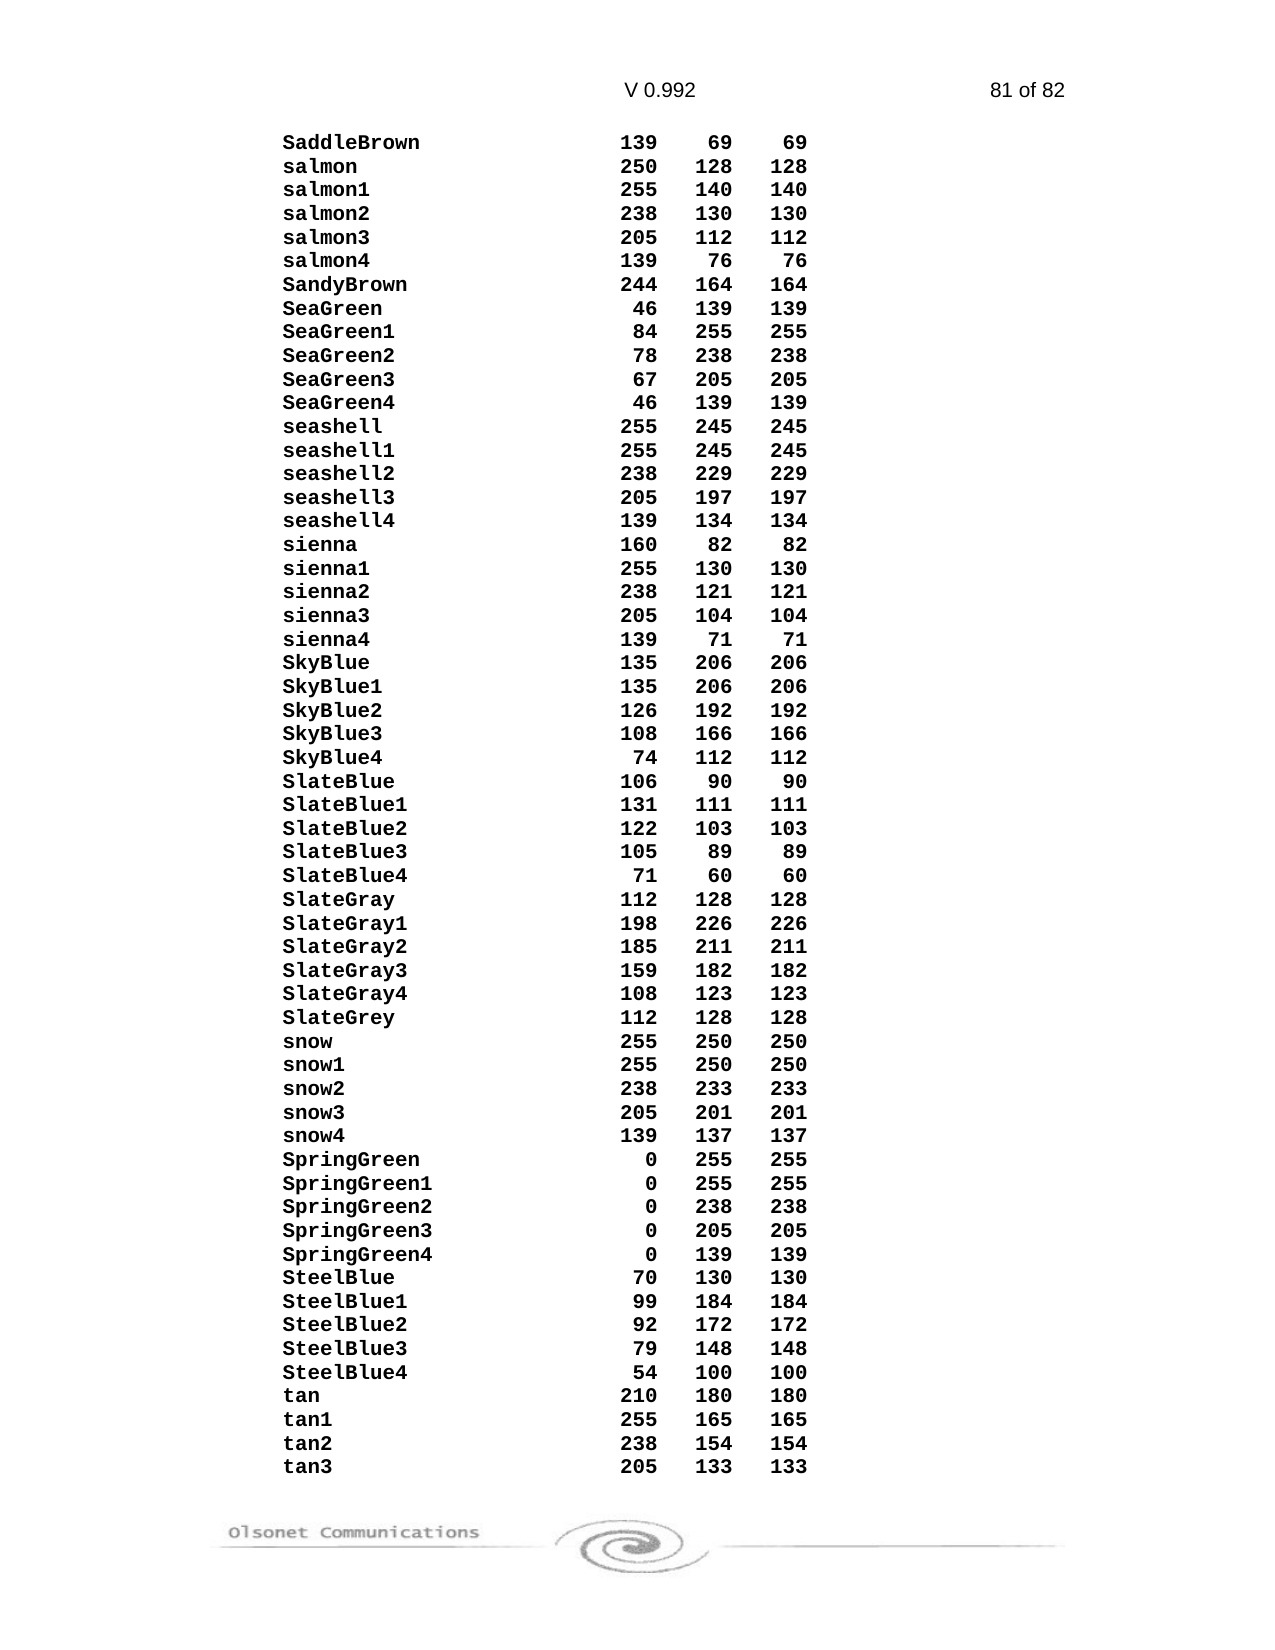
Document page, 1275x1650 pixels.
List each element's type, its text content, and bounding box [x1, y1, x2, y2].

text snow1 255 250 250 [282, 1054, 1065, 1078]
text SkyBlue4 74 112 112 [282, 747, 1065, 771]
text SkyBlue1 135 206 206 [282, 676, 1065, 700]
text SeaGreen 46 139 139 [282, 298, 1065, 321]
text SeaGreen4 46 139 139 [282, 392, 1065, 416]
text SlateBlue 106 90 90 [282, 771, 1065, 794]
text seashell 255 245 245 [282, 416, 1065, 439]
text snow 255 250 250 [282, 1031, 1065, 1054]
text seashell3 205 197 197 [282, 487, 1065, 511]
text sienna 160 82 82 [282, 534, 1065, 558]
text salmon4 139 76 76 [282, 250, 1065, 274]
text SlateBlue2 122 103 103 [282, 818, 1065, 842]
text SkyBlue 135 206 206 [282, 652, 1065, 676]
text salmon3 205 112 112 [282, 227, 1065, 250]
text sienna4 139 71 71 [282, 629, 1065, 652]
text salmon1 255 140 140 [282, 179, 1065, 203]
text tan 210 180 180 [282, 1385, 1065, 1409]
text sienna2 238 121 121 [282, 581, 1065, 605]
text SteelBlue2 92 172 172 [282, 1314, 1065, 1338]
text tan3 205 133 133 [282, 1456, 1065, 1480]
text SpringGreen1 0 255 255 [282, 1173, 1065, 1196]
text sienna3 205 104 104 [282, 605, 1065, 629]
text SeaGreen2 78 238 238 [282, 345, 1065, 369]
text SlateBlue1 131 111 111 [282, 794, 1065, 818]
text seashell4 139 134 134 [282, 511, 1065, 534]
text SandyBrown 244 164 164 [282, 274, 1065, 298]
text SpringGreen 0 255 255 [282, 1149, 1065, 1173]
text SteelBlue4 54 100 100 [282, 1362, 1065, 1385]
text SpringGreen3 0 205 205 [282, 1220, 1065, 1243]
text salmon 250 128 128 [282, 156, 1065, 179]
text snow2 238 233 233 [282, 1078, 1065, 1102]
text SpringGreen2 0 238 238 [282, 1196, 1065, 1220]
text SlateGray 112 128 128 [282, 889, 1065, 912]
text seashell2 238 229 229 [282, 463, 1065, 487]
picture [210, 1504, 1065, 1596]
text tan1 255 165 165 [282, 1409, 1065, 1433]
text SkyBlue2 126 192 192 [282, 700, 1065, 723]
text SpringGreen4 0 139 139 [282, 1243, 1065, 1267]
text salmon2 238 130 130 [282, 203, 1065, 227]
text SlateGray1 198 226 226 [282, 912, 1065, 936]
text snow3 205 201 201 [282, 1102, 1065, 1125]
text SeaGreen1 84 255 255 [282, 321, 1065, 345]
text SkyBlue3 108 166 166 [282, 723, 1065, 747]
text SeaGreen3 67 205 205 [282, 369, 1065, 392]
text sienna1 255 130 130 [282, 558, 1065, 581]
text SlateBlue3 105 89 89 [282, 842, 1065, 865]
text tan2 238 154 154 [282, 1433, 1065, 1456]
text SlateGray4 108 123 123 [282, 983, 1065, 1007]
text SlateGray3 159 182 182 [282, 960, 1065, 983]
text SlateGrey 112 128 128 [282, 1007, 1065, 1031]
text SlateGray2 185 211 211 [282, 936, 1065, 960]
text seashell1 255 245 245 [282, 439, 1065, 463]
text SteelBlue 70 130 130 [282, 1267, 1065, 1291]
text snow4 139 137 137 [282, 1125, 1065, 1149]
text SlateBlue4 71 60 60 [282, 865, 1065, 889]
text SteelBlue1 99 184 184 [282, 1291, 1065, 1314]
text SaddleBrown 139 69 69 [282, 132, 1065, 156]
text SteelBlue3 79 148 148 [282, 1338, 1065, 1362]
